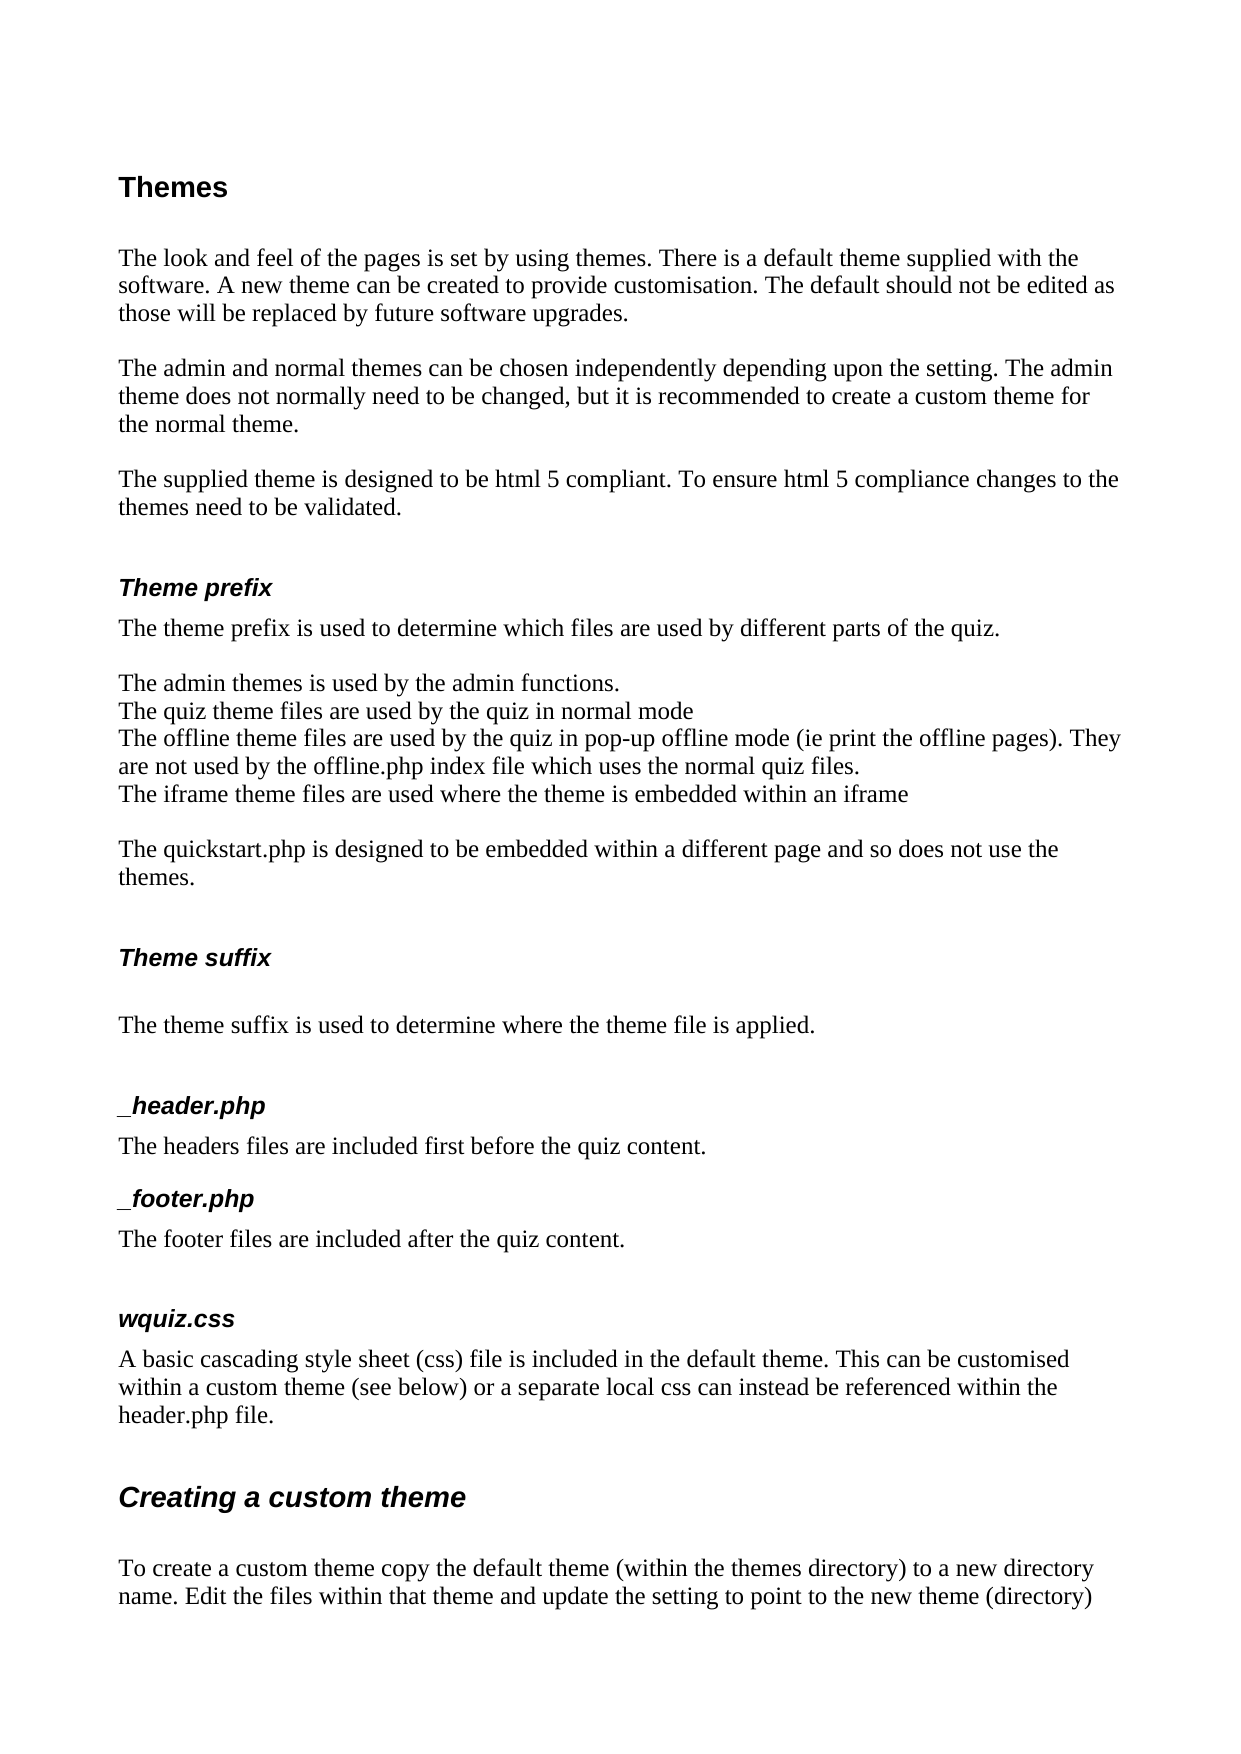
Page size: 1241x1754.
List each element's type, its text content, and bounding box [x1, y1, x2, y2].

text The admin themes is used by the admin functions. [118, 669, 1122, 697]
subtitle Themes [118, 171, 1122, 203]
text The look and feel of the pages is set by using themes. There is a default theme supplied with the software. A new theme can be created to provide customisation. The default should not be edited as those will be replaced by future software upgrades. [118, 244, 1122, 327]
text The quickstart.php is designed to be embedded within a different page and so does not use the themes. [118, 835, 1122, 891]
subtitle Theme prefix [118, 573, 1122, 601]
text The quiz theme files are used by the quiz in normal mode [118, 697, 1122, 724]
text The theme prefix is used to determine which files are used by different parts of the quiz. [118, 614, 1122, 641]
text The iframe theme files are used where the theme is embedded within an iframe [118, 780, 1122, 808]
subtitle _footer.php [118, 1185, 1122, 1212]
subtitle Creating a custom theme [118, 1481, 1122, 1514]
text The headers files are included first before the quiz content. [118, 1132, 1122, 1160]
subtitle _header.php [118, 1092, 1122, 1119]
text The admin and normal themes can be chosen independently depending upon the setting. The admin theme does not normally need to be changed, but it is recommended to create a custom theme for the normal theme. [118, 354, 1122, 438]
text To create a custom theme copy the default theme (within the themes directory) to a new directory name. Edit the files within that theme and update the setting to point to the new theme (directory) [118, 1554, 1122, 1609]
text The offline theme files are used by the quiz in pop-up offline mode (ie print the offline pages). They are not used by the offline.php index file which uses the normal quiz files. [118, 724, 1122, 780]
text The supplied theme is designed to be html 5 compliant. To ensure html 5 compliance changes to the themes need to be validated. [118, 465, 1122, 521]
text The footer files are included after the quiz content. [118, 1225, 1122, 1253]
text The theme suffix is used to determine where the theme file is applied. [118, 1011, 1122, 1039]
text A basic cascading style sheet (css) file is included in the default theme. This can be customised within a custom theme (see below) or a separate local css can instead be referenced within the header.php file. [118, 1346, 1122, 1429]
subtitle Theme suffix [118, 943, 1122, 971]
subtitle wquiz.css [118, 1305, 1122, 1333]
